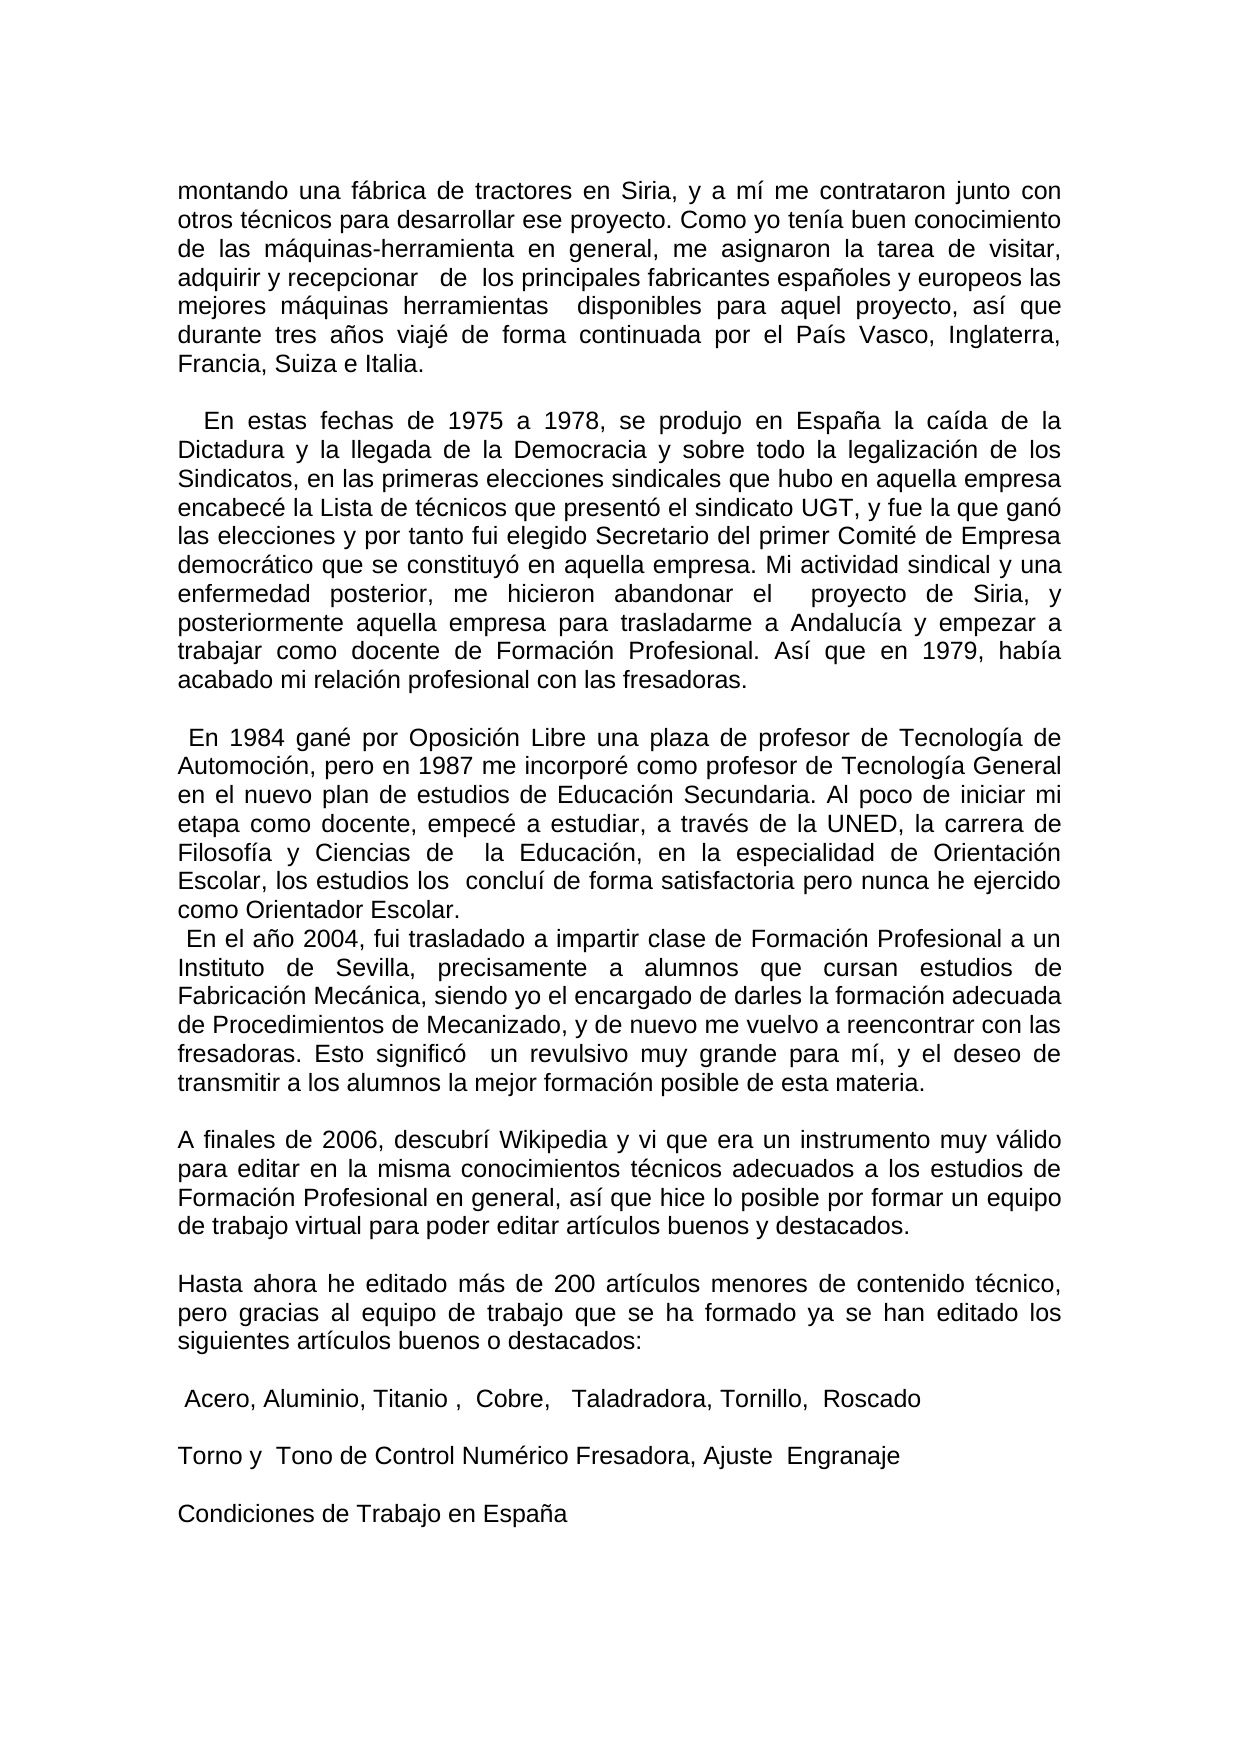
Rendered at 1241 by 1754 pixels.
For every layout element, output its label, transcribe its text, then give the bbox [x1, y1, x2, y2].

text A finales de 2006, descubrí Wikipedia y vi que era un instrumento muy válido para editar en la misma conocimientos técnicos adecuados a los estudios de Formación Profesional en general, así que hice lo posible por formar un equipo de trabajo virtual para poder editar artículos buenos y destacados. [177, 1125, 1063, 1240]
text montando una fábrica de tractores en Siria, y a mí me contrataron junto con otros técnicos para desarrollar ese proyecto. Como yo tenía buen conocimiento de las máquinas-herramienta en general, me asignaron la tarea de visitar, adquirir y recepcionar de los principales fabricantes españoles y europeos las mejores máquinas herramientas disponibles para aquel proyecto, así que durante tres años viajé de forma continuada por el País Vasco, Inglaterra, Francia, Suiza e Italia. [177, 176, 1063, 378]
text En 1984 gané por Oposición Libre una plaza de profesor de Tecnología de Automoción, pero en 1987 me incorporé como profesor de Tecnología General en el nuevo plan de estudios de Educación Secundaria. Al poco de iniciar mi etapa como docente, empecé a estudiar, a través de la UNED, la carrera de Filosofía y Ciencias de la Educación, en la especialidad de Orientación Escolar, los estudios los concluí de forma satisfactoria pero nunca he ejercido como Orientador Escolar. [177, 723, 1063, 924]
text Condiciones de Trabajo en España [177, 1499, 1063, 1528]
text Hasta ahora he editado más de 200 artículos menores de contenido técnico, pero gracias al equipo de trabajo que se ha formado ya se han editado los siguientes artículos buenos o destacados: [177, 1269, 1063, 1355]
text En el año 2004, fui trasladado a impartir clase de Formación Profesional a un Instituto de Sevilla, precisamente a alumnos que cursan estudios de Fabricación Mecánica, siendo yo el encargado de darles la formación adecuada de Procedimientos de Mecanizado, y de nuevo me vuelvo a reencontrar con las fresadoras. Esto significó un revulsivo muy grande para mí, y el deseo de transmitir a los alumnos la mejor formación posible de esta materia. [177, 924, 1063, 1096]
text En estas fechas de 1975 a 1978, se produjo en España la caída de la Dictadura y la llegada de la Democracia y sobre todo la legalización de los Sindicatos, en las primeras elecciones sindicales que hubo en aquella empresa encabecé la Lista de técnicos que presentó el sindicato UGT, y fue la que ganó las elecciones y por tanto fui elegido Secretario del primer Comité de Empresa democrático que se constituyó en aquella empresa. Mi actividad sindical y una enfermedad posterior, me hicieron abandonar el proyecto de Siria, y posteriormente aquella empresa para trasladarme a Andalucía y empezar a trabajar como docente de Formación Profesional. Así que en 1979, había acabado mi relación profesional con las fresadoras. [177, 406, 1063, 694]
text Torno y Tono de Control Numérico Fresadora, Ajuste Engranaje [177, 1441, 1063, 1470]
text Acero, Aluminio, Titanio , Cobre, Taladradora, Tornillo, Roscado [177, 1384, 1063, 1413]
